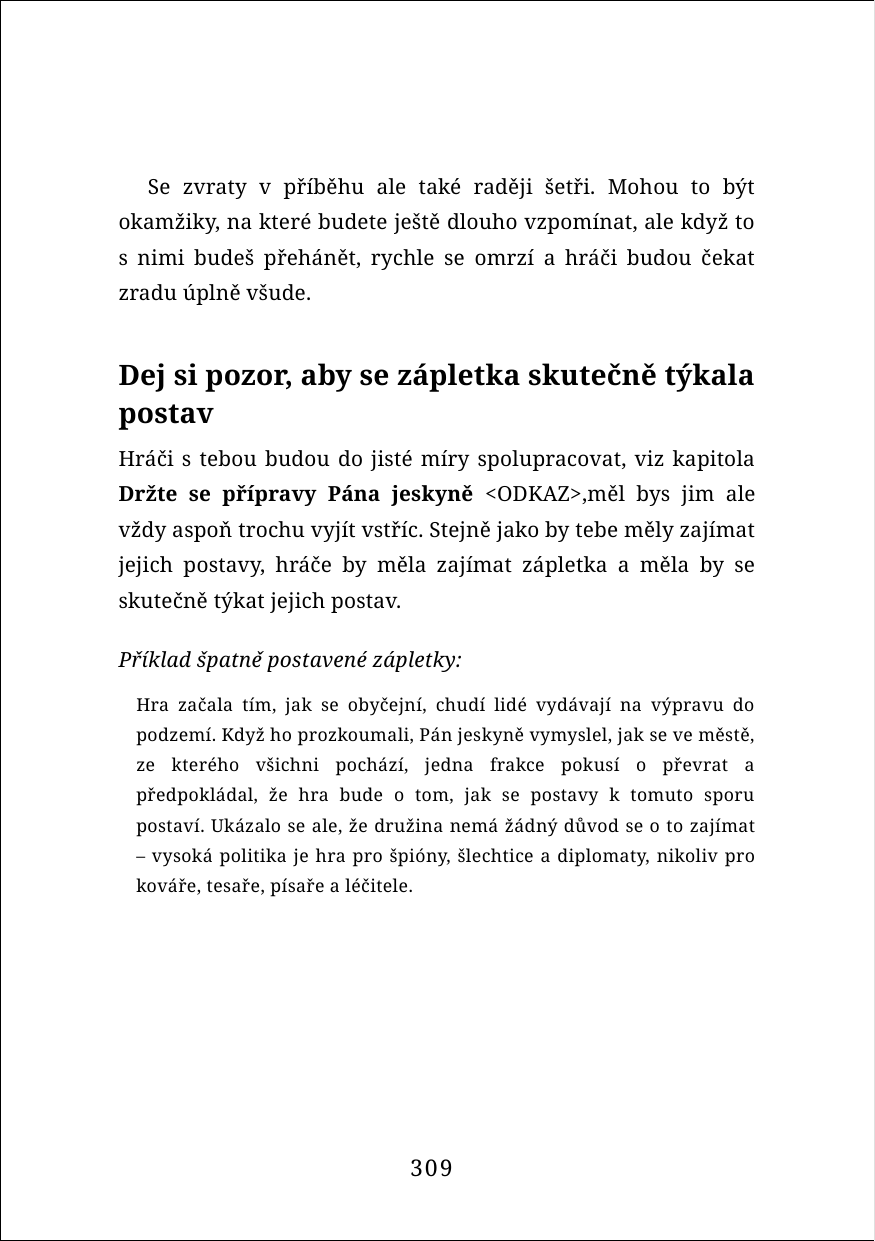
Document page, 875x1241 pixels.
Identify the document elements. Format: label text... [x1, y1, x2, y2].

text Se zvraty v příběhu ale také raději šetři. Mohou to být okamžiky, na které budete ještě dlouho vzpomínat, ale když to s nimi budeš přehánět, rychle se omrzí a hráči budou čekat zradu úplně všude. [118, 172, 756, 307]
subtitle Dej si pozor, aby se zápletka skutečně týkala postav [118, 355, 756, 432]
text Hra začala tím, jak se obyčejní, chudí lidé vydávají na výpravu do podzemí. Když ho prozkoumali, Pán jeskyně vymyslel, jak se ve městě, ze kterého všichni pochází, jedna frakce pokusí o převrat a předpokládal, že hra bude o tom, jak se postavy k tomuto sporu postaví. Ukázalo se ale, že družina nemá žádný důvod se o to zajímat – vysoká politika je hra pro špióny, šlechtice a diplomaty, nikoliv pro kováře, tesaře, písaře a léčitele. [136, 692, 756, 898]
text Příklad špatně postavené zápletky: [118, 645, 756, 673]
text Hráči s tebou budou do jisté míry spolupracovat, viz kapitola Držte se přípravy Pána jeskyně <ODKAZ>,měl bys jim ale vždy aspoň trochu vyjít vstříc. Stejně jako by tebe měly zajímat jejich postavy, hráče by měla zajímat zápletka a měla by se skutečně týkat jejich postav. [118, 444, 756, 614]
